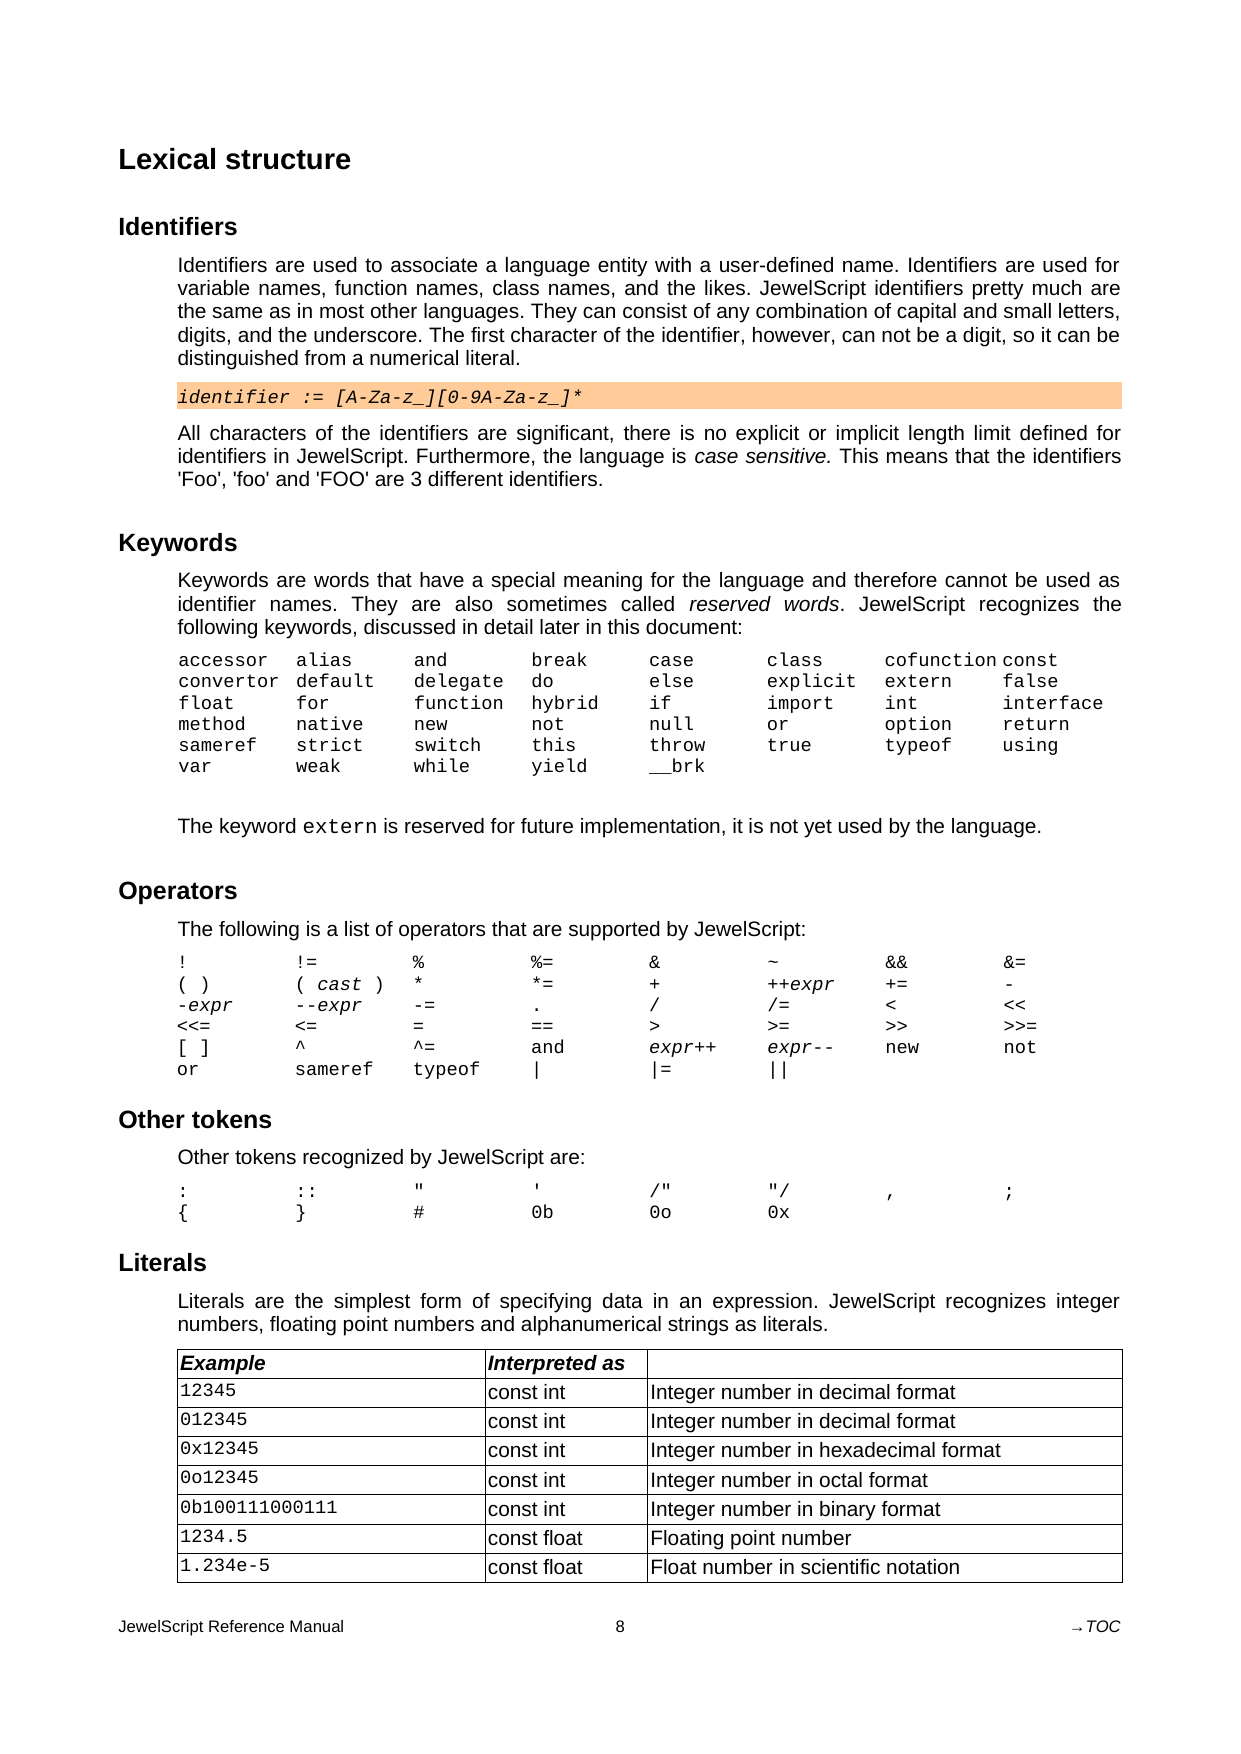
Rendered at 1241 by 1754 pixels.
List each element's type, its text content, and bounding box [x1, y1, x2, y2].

text The keyword extern is reserved for future implementation, it is not yet used by the language. [177, 814, 1122, 839]
table_cell false [1002, 672, 1120, 693]
table_cell 0o12345 [178, 1466, 485, 1494]
text Identifiers are used to associate a language entity with a user-defined name. Identifiers are used for variable names, function names, class names, and the likes. JewelScript identifiers pretty much are the same as in most other languages. They can consist of any combination of capital and small letters, digits, and the underscore. The first character of the identifier, however, can not be a digit, so it can be distinguished from a numerical literal. [177, 254, 1122, 370]
table_cell } [295, 1203, 413, 1224]
table_cell new [414, 715, 531, 736]
table_header :: [295, 1182, 413, 1203]
table_cell delegate [414, 672, 531, 693]
table_cell ( ) [177, 974, 294, 996]
subtitle Lexical structure [118, 143, 1122, 176]
table_cell [884, 757, 1002, 778]
table_cell expr-- [767, 1038, 885, 1059]
table_cell not [531, 715, 649, 736]
table_cell >> [885, 1017, 1003, 1038]
table_cell |= [649, 1059, 767, 1081]
table_header != [295, 953, 413, 974]
table_header && [885, 953, 1003, 974]
subtitle Identifiers [118, 213, 1122, 241]
table_cell const int [486, 1408, 647, 1436]
table_cell import [767, 694, 884, 715]
table_cell Integer number in binary format [648, 1495, 1122, 1523]
table_cell - [1003, 974, 1122, 996]
table_cell * [413, 974, 531, 996]
table_cell *= [531, 974, 649, 996]
table_cell __brk [649, 757, 767, 778]
subtitle Keywords [118, 528, 1122, 556]
table_cell --expr [295, 996, 413, 1017]
table_header ! [177, 953, 294, 974]
table_header break [531, 651, 649, 672]
table_cell extern [884, 672, 1002, 693]
table_header class [767, 651, 884, 672]
table_cell interface [1002, 694, 1120, 715]
table_header accessor [178, 651, 296, 672]
table_cell 0o [649, 1203, 767, 1224]
table_cell switch [414, 736, 531, 757]
table_header and [414, 651, 531, 672]
text All characters of the identifiers are significant, there is no explicit or implicit length limit defined for identifiers in JewelScript. Furthermore, the language is case sensitive. This means that the identifiers 'Foo', 'foo' and 'FOO' are 3 different identifiers. [177, 421, 1122, 491]
table_cell -= [413, 996, 531, 1017]
table_cell [767, 757, 884, 778]
table_cell using [1002, 736, 1120, 757]
table_cell [ ] [177, 1038, 294, 1059]
table_cell or [177, 1059, 294, 1081]
table_cell << [1003, 996, 1122, 1017]
table_cell weak [296, 757, 413, 778]
table_cell ( cast ) [295, 974, 413, 996]
table_cell [885, 1059, 1003, 1081]
table_cell const int [486, 1466, 647, 1494]
table_header %= [531, 953, 649, 974]
table_cell Float number in scientific notation [648, 1554, 1122, 1582]
table_header , [885, 1182, 1003, 1203]
subtitle Other tokens [118, 1106, 1122, 1133]
table_cell sameref [295, 1059, 413, 1081]
table_cell while [414, 757, 531, 778]
table_cell # [413, 1203, 531, 1224]
table_cell int [884, 694, 1002, 715]
table_header [648, 1350, 1122, 1378]
table_cell return [1002, 715, 1120, 736]
table_cell var [178, 757, 296, 778]
table_cell const int [486, 1379, 647, 1407]
table_cell yield [531, 757, 649, 778]
table_header const [1002, 651, 1120, 672]
table_cell float [178, 694, 296, 715]
table_header ' [531, 1182, 649, 1203]
table_cell 0b100111000111 [178, 1495, 485, 1523]
table_cell or [767, 715, 884, 736]
table_cell 0x12345 [178, 1437, 485, 1465]
table_cell convertor [178, 672, 296, 693]
table_header ~ [767, 953, 885, 974]
table_cell <<= [177, 1017, 294, 1038]
table_cell Integer number in decimal format [648, 1379, 1122, 1407]
table_cell function [414, 694, 531, 715]
table_cell { [177, 1203, 295, 1224]
table_cell method [178, 715, 296, 736]
table_cell const float [486, 1554, 647, 1582]
table_cell strict [296, 736, 413, 757]
table_cell < [885, 996, 1003, 1017]
table_cell Integer number in hexadecimal format [648, 1437, 1122, 1465]
table_cell sameref [178, 736, 296, 757]
table_cell and [531, 1038, 649, 1059]
table_cell not [1003, 1038, 1122, 1059]
table_cell = [413, 1017, 531, 1038]
table_cell Integer number in decimal format [648, 1408, 1122, 1436]
subtitle Operators [118, 877, 1122, 905]
table_cell default [296, 672, 413, 693]
table_cell + [649, 974, 767, 996]
table_cell explicit [767, 672, 884, 693]
table_cell const float [486, 1525, 647, 1553]
table_cell 0x [767, 1203, 885, 1224]
table_cell hybrid [531, 694, 649, 715]
table_cell -expr [177, 996, 294, 1017]
text identifier := [A-Za-z_][0-9A-Za-z_]* [177, 382, 1122, 409]
table_cell 12345 [178, 1379, 485, 1407]
table_cell 1234.5 [178, 1525, 485, 1553]
table_cell Floating point number [648, 1525, 1122, 1553]
table_cell [1002, 757, 1120, 778]
table_header : [177, 1182, 295, 1203]
table_cell 0b [531, 1203, 649, 1224]
table_cell ++expr [767, 974, 885, 996]
table_cell == [531, 1017, 649, 1038]
table_cell <= [295, 1017, 413, 1038]
table_cell Integer number in octal format [648, 1466, 1122, 1494]
table_header cofunction [884, 651, 1002, 672]
table_cell typeof [413, 1059, 531, 1081]
table_cell ^= [413, 1038, 531, 1059]
table_cell native [296, 715, 413, 736]
table_cell const int [486, 1495, 647, 1523]
text Keywords are words that have a special meaning for the language and therefore cannot be used as identifier names. They are also sometimes called reserved words. JewelScript recognizes the following keywords, discussed in detail later in this document: [177, 569, 1122, 638]
table_cell null [649, 715, 767, 736]
table_header & [649, 953, 767, 974]
subtitle Literals [118, 1249, 1122, 1277]
table_header Interpreted as [486, 1350, 647, 1378]
table_cell > [649, 1017, 767, 1038]
table_cell += [885, 974, 1003, 996]
table_header /" [649, 1182, 767, 1203]
table_cell [1003, 1059, 1122, 1081]
table_header alias [296, 651, 413, 672]
table_header "/ [767, 1182, 885, 1203]
text Literals are the simplest form of specifying data in an expression. JewelScript recognizes integer numbers, floating point numbers and alphanumerical strings as literals. [177, 1289, 1122, 1336]
table_cell expr++ [649, 1038, 767, 1059]
table_cell 1.234e-5 [178, 1554, 485, 1582]
text Other tokens recognized by JewelScript are: [177, 1146, 1122, 1169]
table_cell /= [767, 996, 885, 1017]
table_header &= [1003, 953, 1122, 974]
table_cell true [767, 736, 884, 757]
table_cell typeof [884, 736, 1002, 757]
table_header case [649, 651, 767, 672]
table_cell this [531, 736, 649, 757]
table_cell >= [767, 1017, 885, 1038]
text The following is a list of operators that are supported by JewelScript: [177, 917, 1122, 941]
table_cell new [885, 1038, 1003, 1059]
table_header ; [1003, 1182, 1122, 1203]
table_cell option [884, 715, 1002, 736]
table_cell [1003, 1203, 1122, 1224]
table_header % [413, 953, 531, 974]
table_cell [885, 1203, 1003, 1224]
table_cell 012345 [178, 1408, 485, 1436]
table_cell else [649, 672, 767, 693]
table_header Example [178, 1350, 485, 1378]
table_cell if [649, 694, 767, 715]
table_cell . [531, 996, 649, 1017]
table_cell for [296, 694, 413, 715]
table_cell >>= [1003, 1017, 1122, 1038]
table_cell || [767, 1059, 885, 1081]
table_cell ^ [295, 1038, 413, 1059]
table_header " [413, 1182, 531, 1203]
table_cell / [649, 996, 767, 1017]
table_cell throw [649, 736, 767, 757]
table_cell | [531, 1059, 649, 1081]
table_cell const int [486, 1437, 647, 1465]
table_cell do [531, 672, 649, 693]
